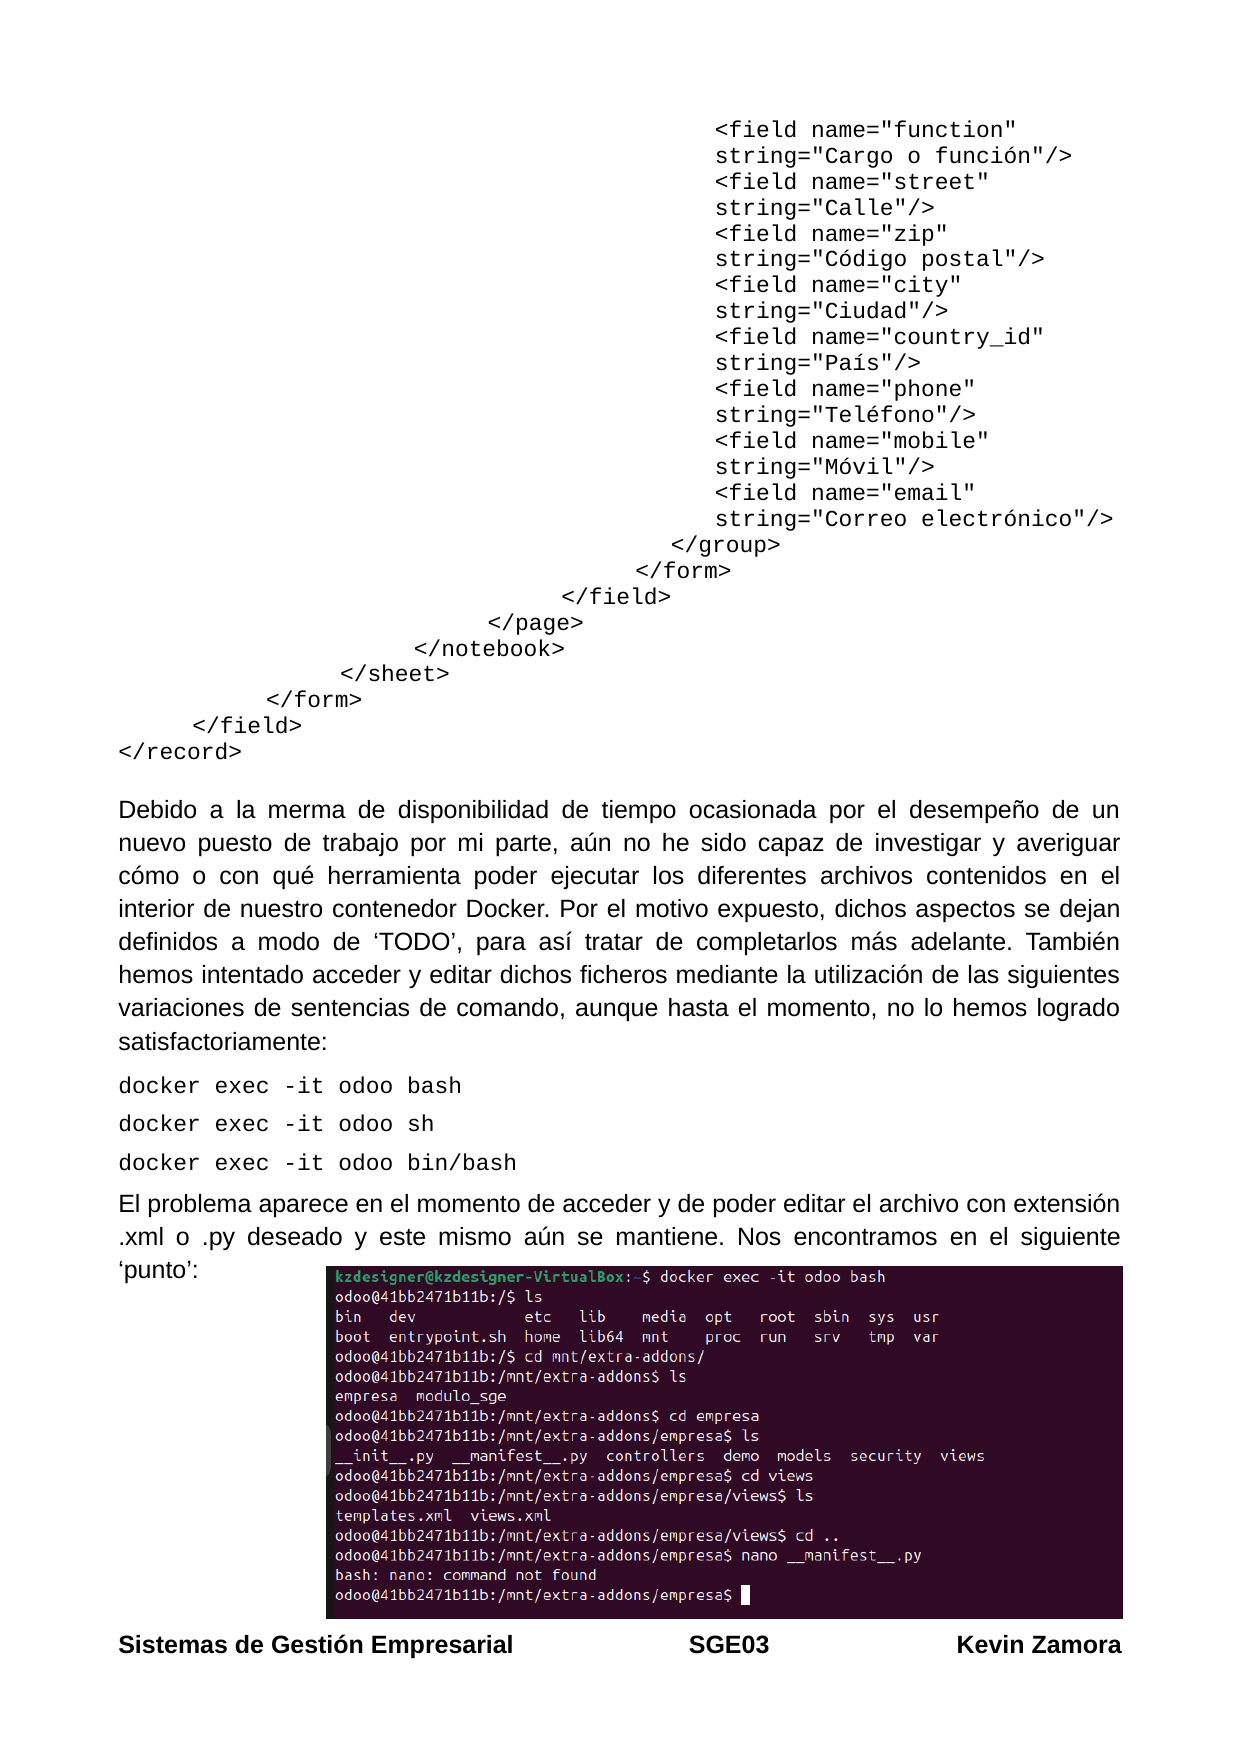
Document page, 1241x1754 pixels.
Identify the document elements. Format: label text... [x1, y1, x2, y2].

text docker exec -it odoo bin/bash [118, 1151, 1122, 1177]
text <field name="email" string="Correo electrónico"/> [714, 481, 1122, 533]
text <field name="country_id" string="País"/> [714, 326, 1122, 377]
text docker exec -it odoo sh [118, 1112, 1122, 1138]
text </page> [118, 611, 1122, 637]
text docker exec -it odoo bash [118, 1074, 1122, 1100]
text </form> [118, 559, 1122, 585]
text El problema aparece en el momento de acceder y de poder editar el archivo con extensión .xml o .py deseado y este mismo aún se mantiene. Nos encontramos en el siguiente ‘punto’: [118, 1189, 1122, 1284]
text <field name="city" string="Ciudad"/> [714, 274, 1122, 326]
text <field name="function" string="Cargo o función"/> [714, 118, 1122, 170]
text <field name="mobile" string="Móvil"/> [714, 429, 1122, 481]
text <field name="street" string="Calle"/> [714, 170, 1122, 222]
text Debido a la merma de disponibilidad de tiempo ocasionada por el desempeño de un nuevo puesto de trabajo por mi parte, aún no he sido capaz de investigar y averiguar cómo o con qué herramienta poder ejecutar los diferentes archivos contenidos en el interior de nuestro contenedor Docker. Por el motivo expuesto, dichos aspectos se dejan definidos a modo de ‘TODO’, para así tratar de completarlos más adelante. También hemos intentado acceder y editar dichos ficheros mediante la utilización de las siguientes variaciones de sentencias de comando, aunque hasta el momento, no lo hemos logrado satisfactoriamente: [118, 795, 1122, 1055]
picture [326, 1266, 1123, 1619]
text <field name="phone" string="Teléfono"/> [714, 377, 1122, 429]
text </record> [118, 741, 1122, 767]
text </form> [118, 689, 1122, 715]
text </field> [118, 715, 1122, 741]
text </sheet> [118, 663, 1122, 689]
text </notebook> [118, 637, 1122, 663]
text <field name="zip" string="Código postal"/> [714, 222, 1122, 274]
text </group> [153, 533, 1122, 559]
text </field> [118, 585, 1122, 611]
